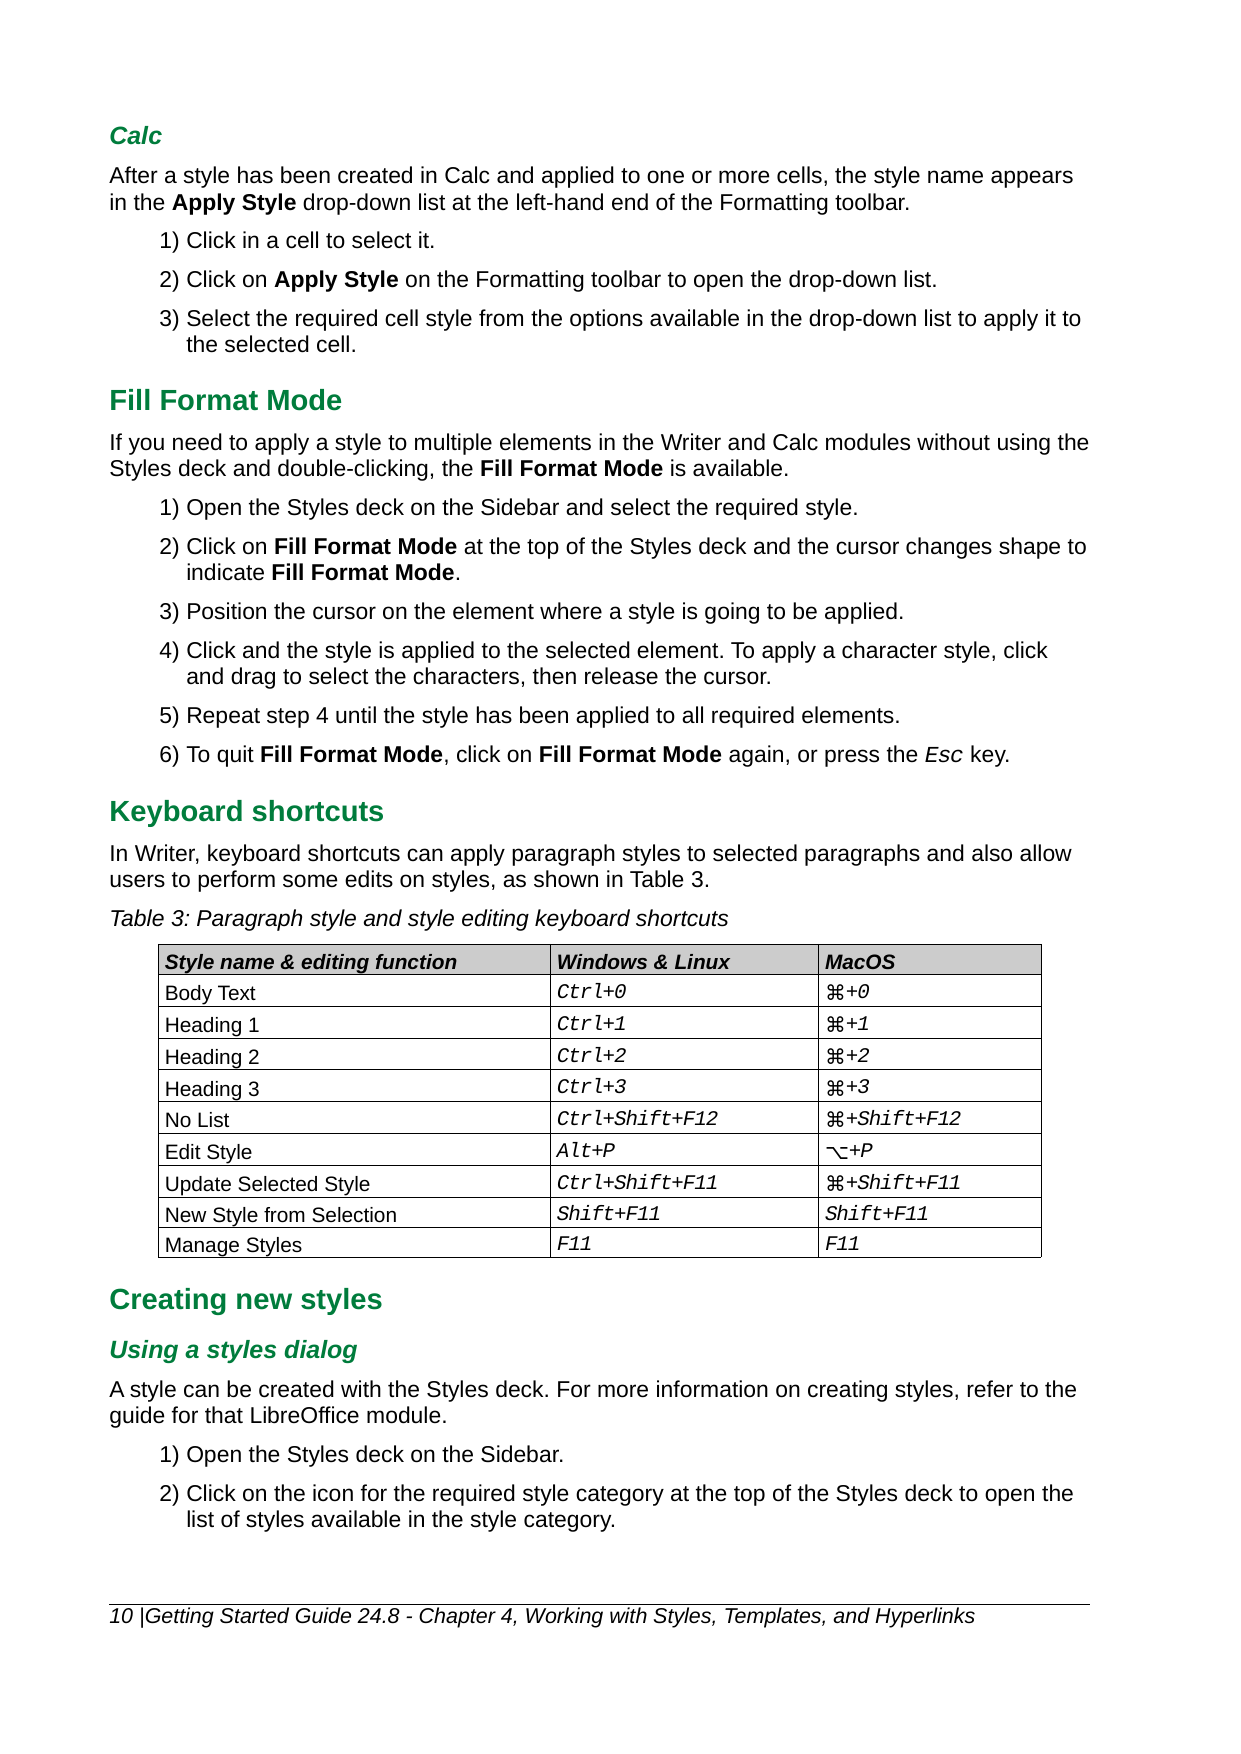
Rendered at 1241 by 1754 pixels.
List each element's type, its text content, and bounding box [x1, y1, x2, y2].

table_cell ⌘+2 [819, 1039, 1041, 1069]
table_cell Heading 1 [159, 1007, 550, 1037]
table_cell Shift+F11 [819, 1198, 1041, 1227]
table_cell Ctrl+Shift+F12 [551, 1102, 818, 1133]
list Select the required cell style from the options available in the drop‑down list to apply it to the selected cell. [186, 305, 1090, 358]
table_cell Alt+P [551, 1134, 818, 1165]
table_cell ⌘+1 [819, 1007, 1041, 1037]
text Table 3: Paragraph style and style editing keyboard shortcuts [109, 905, 1090, 931]
list Open the Styles deck on the Sidebar and select the required style. [186, 494, 1090, 520]
subtitle Calc [109, 121, 1090, 150]
subtitle Fill Format Mode [109, 383, 1090, 416]
table_cell Ctrl+Shift+F11 [551, 1166, 818, 1197]
table_cell No List [159, 1102, 550, 1133]
table_header MacOS [819, 945, 1041, 974]
list Click on the icon for the required style category at the top of the Styles deck to open the list of styles available in the style category. [186, 1480, 1090, 1533]
table_cell Ctrl+2 [551, 1039, 818, 1069]
table_header Style name & editing function [159, 945, 550, 974]
table_cell F11 [819, 1228, 1041, 1257]
list Click and the style is applied to the selected element. To apply a character style, click and drag to select the characters, then release the cursor. [186, 637, 1090, 689]
table_cell Update Selected Style [159, 1166, 550, 1197]
list Click in a cell to select it. [186, 227, 1090, 254]
table_cell Heading 3 [159, 1070, 550, 1101]
list After a style has been created in Calc and applied to one or more cells, the style name appears in the Apply Style drop‑down list at the left-hand end of the Formatting toolbar. [109, 162, 1090, 215]
list Position the cursor on the element where a style is going to be applied. [186, 598, 1090, 624]
list Click on Fill Format Mode at the top of the Styles deck and the cursor changes shape to indicate Fill Format Mode. [186, 533, 1090, 585]
list Open the Styles deck on the Sidebar. [186, 1441, 1090, 1467]
table_cell ⌘+Shift+F11 [819, 1166, 1041, 1197]
list If you need to apply a style to multiple elements in the Writer and Calc modules without using the Styles deck and double‑clicking, the Fill Format Mode is available. [109, 428, 1090, 481]
text In Writer, keyboard shortcuts can apply paragraph styles to selected paragraphs and also allow users to perform some edits on styles, as shown in Table 3. [109, 840, 1090, 892]
table_cell ⌘+3 [819, 1070, 1041, 1101]
table_cell Ctrl+0 [551, 975, 818, 1006]
table_cell Edit Style [159, 1134, 550, 1165]
table_cell ⌘+0 [819, 975, 1041, 1006]
subtitle Keyboard shortcuts [109, 794, 1090, 827]
list Click on Apply Style on the Formatting toolbar to open the drop‑down list. [186, 266, 1090, 293]
table_cell Ctrl+3 [551, 1070, 818, 1101]
table_header Windows & Linux [551, 945, 818, 974]
table_cell New Style from Selection [159, 1198, 550, 1227]
table_cell Body Text [159, 975, 550, 1006]
subtitle Using a styles dialog [109, 1335, 1090, 1363]
table_cell Heading 2 [159, 1039, 550, 1069]
table_cell Shift+F11 [551, 1198, 818, 1227]
list Repeat step 4 until the style has been applied to all required elements. [186, 702, 1090, 728]
table_cell ⌥+P [819, 1134, 1041, 1165]
table_cell F11 [551, 1228, 818, 1257]
list A style can be created with the Styles deck. For more information on creating styles, refer to the guide for that LibreOffice module. [109, 1376, 1090, 1429]
subtitle Creating new styles [109, 1282, 1090, 1315]
list To quit Fill Format Mode, click on Fill Format Mode again, or press the Esc key. [186, 741, 1090, 769]
table_cell Ctrl+1 [551, 1007, 818, 1037]
table_cell ⌘+Shift+F12 [819, 1102, 1041, 1133]
table_cell Manage Styles [159, 1228, 550, 1257]
